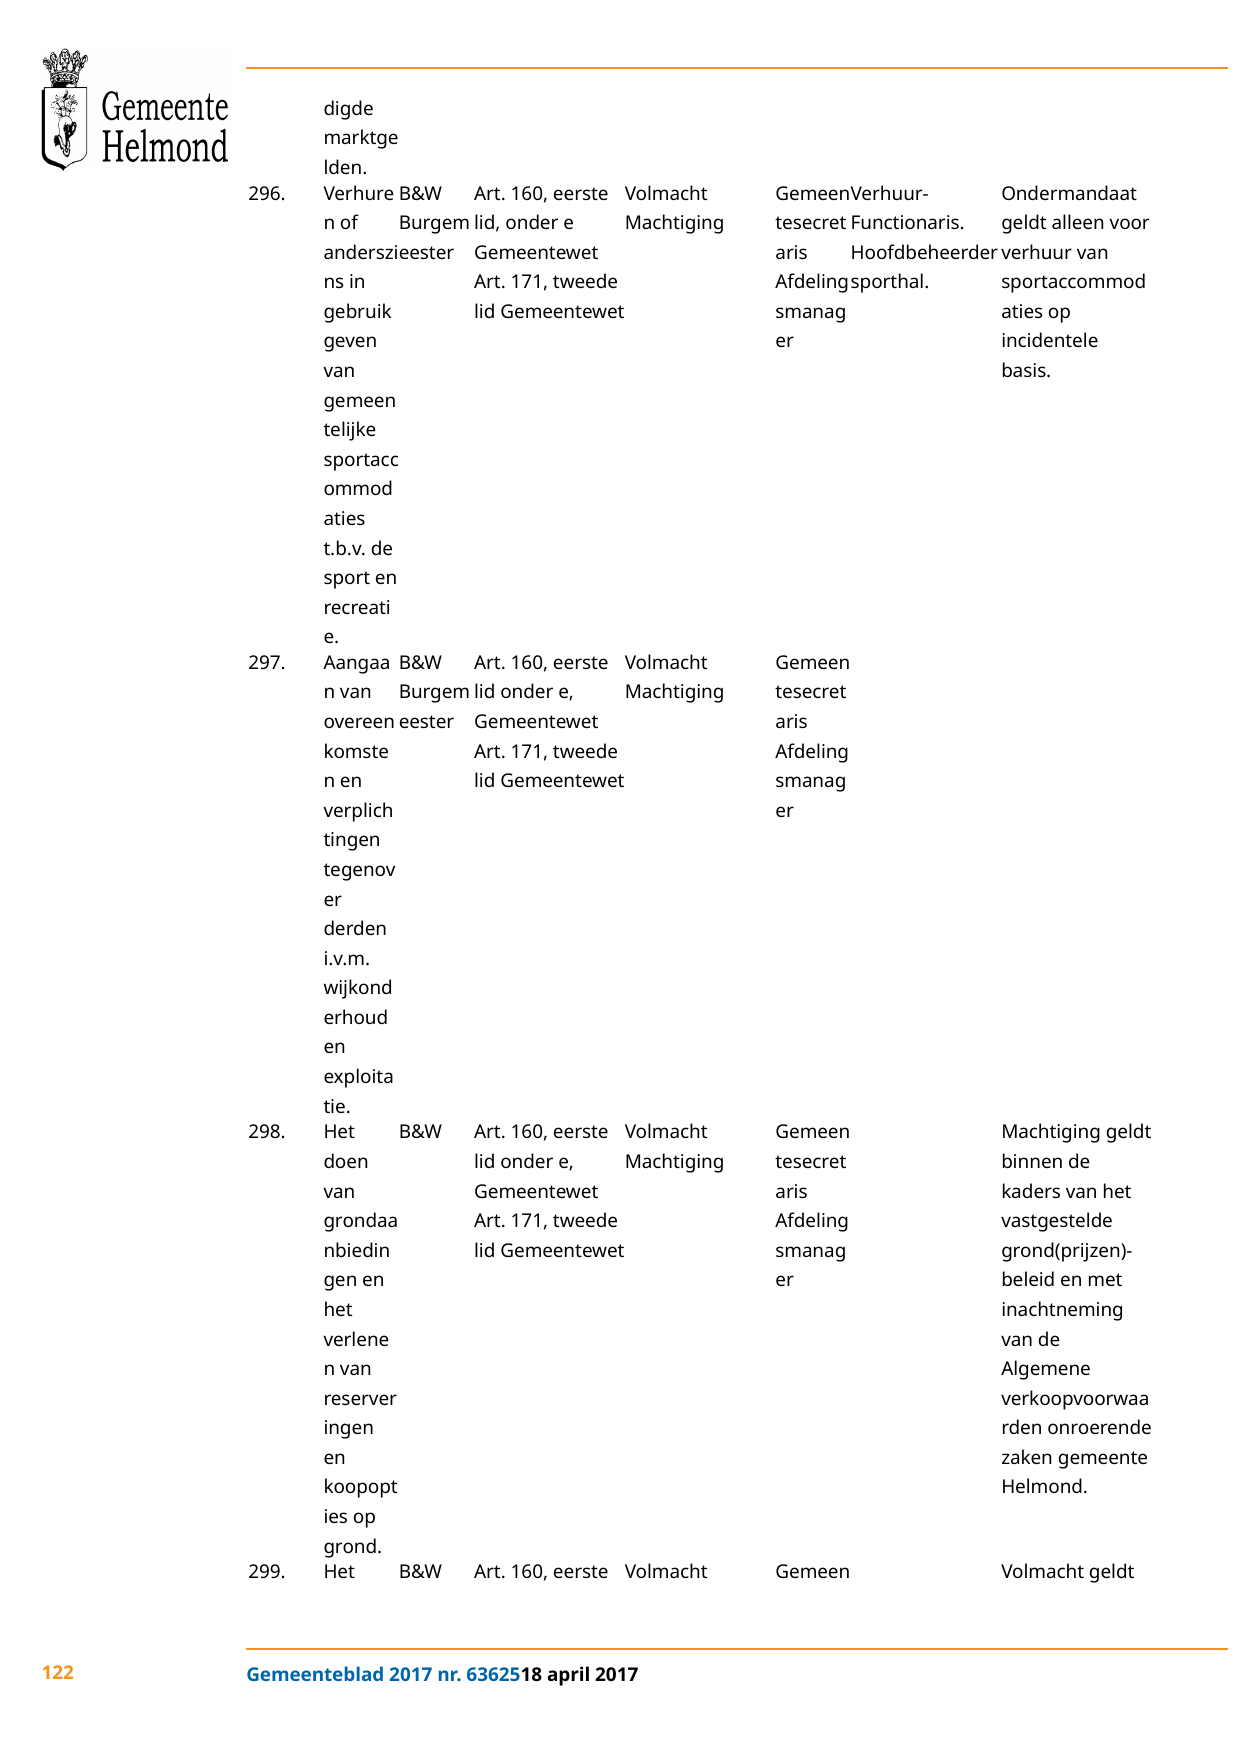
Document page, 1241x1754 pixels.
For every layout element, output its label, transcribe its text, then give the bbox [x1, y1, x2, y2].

table_cell [474, 95, 624, 180]
table_cell Art. 160, eerste lid onder e, Gemeentewet Art. 171, tweede lid Gemeentewet [474, 649, 624, 1119]
table_cell 299. [248, 1559, 323, 1584]
table_cell B&W Burgemeester [399, 649, 474, 1119]
table_cell Volmacht Machtiging [625, 649, 775, 1119]
table_cell [399, 95, 474, 180]
table_cell [1001, 95, 1152, 180]
table_cell [625, 95, 775, 180]
table_cell [248, 95, 323, 180]
table_cell B&W Burgemeester [399, 180, 474, 649]
table_cell [850, 649, 1001, 1119]
table_cell [1001, 649, 1152, 1119]
table_cell 298. [248, 1119, 323, 1558]
table_cell [850, 1559, 1001, 1584]
table_cell Het [323, 1559, 398, 1584]
table_cell B&W [399, 1119, 474, 1558]
table_cell Het doen van grondaanbiedingen en het verlenen van reserveringen en koopopties op grond. [323, 1119, 398, 1558]
table_cell Volmacht geldt [1001, 1559, 1152, 1584]
table_cell 297. [248, 649, 323, 1119]
table_cell Ondermandaat geldt alleen voor verhuur van sportaccommodaties op incidentele basis. [1001, 180, 1152, 649]
table_cell Volmacht [625, 1559, 775, 1584]
table_cell Gemeentesecretaris Afdelingsmanager [775, 649, 850, 1119]
table_cell digde marktgelden. [323, 95, 398, 180]
table_cell Art. 160, eerste lid, onder e Gemeentewet Art. 171, tweede lid Gemeentewet [474, 180, 624, 649]
table_cell 296. [248, 180, 323, 649]
table_cell B&W [399, 1559, 474, 1584]
table_cell Aangaan van overeenkomsten en verplichtingen tegenover derden i.v.m. wijkonderhoud en exploitatie. [323, 649, 398, 1119]
table_cell [850, 1119, 1001, 1558]
table_cell Verhuur- Functionaris. Hoofdbeheerder sporthal. [850, 180, 1001, 649]
table_cell Gemeentesecretaris Afdelingsmanager [775, 180, 850, 649]
table_cell Volmacht Machtiging [625, 180, 775, 649]
table_cell Verhuren of anderszins in gebruik geven van gemeentelijke sportaccommodaties t.b.v. de sport en recreatie. [323, 180, 398, 649]
table_cell Volmacht Machtiging [625, 1119, 775, 1558]
picture [41, 47, 231, 172]
table_cell Machtiging geldt binnen de kaders van het vastgestelde grond(prijzen)-beleid en met inachtneming van de Algemene verkoopvoorwaarden onroerende zaken gemeente Helmond. [1001, 1119, 1152, 1558]
table_cell [850, 95, 1001, 180]
table_cell Gemeentesecretaris Afdelingsmanager [775, 1119, 850, 1558]
table_cell [775, 95, 850, 180]
table_cell Gemeen [775, 1559, 850, 1584]
table_cell Art. 160, eerste lid onder e, Gemeentewet Art. 171, tweede lid Gemeentewet [474, 1119, 624, 1558]
table_cell Art. 160, eerste [474, 1559, 624, 1584]
